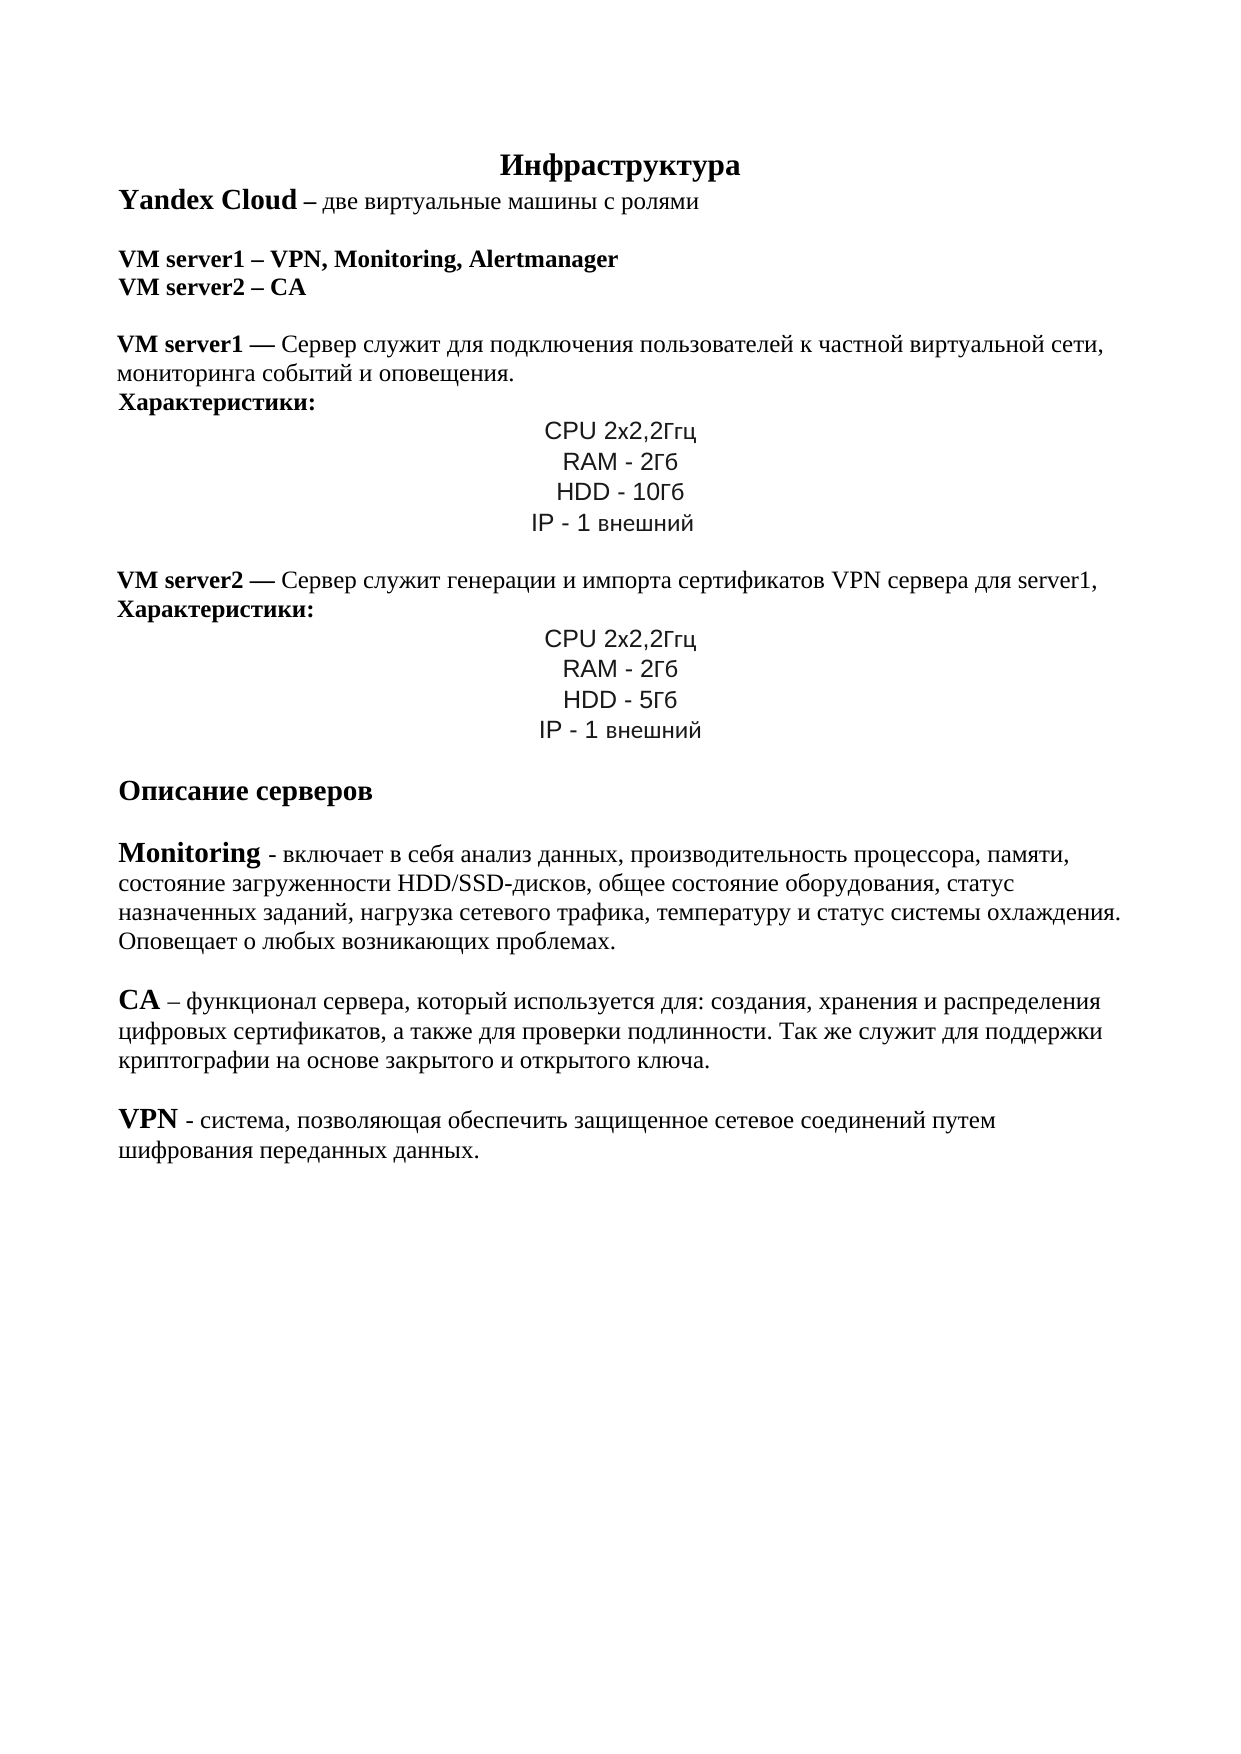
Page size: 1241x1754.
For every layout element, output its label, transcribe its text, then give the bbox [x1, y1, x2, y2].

text VM server1 — Сервер служит для подключения пользователей к частной виртуальной сети, мониторинга событий и оповещения. [117, 329, 1122, 387]
text Описание серверов [118, 773, 1122, 807]
text Характеристики: [118, 387, 1122, 415]
text Monitoring - включает в себя анализ данных, производительность процессора, памяти, состояние загруженности HDD/SSD-дисков, общее состояние оборудования, статус назначенных заданий, нагрузка сетевого трафика, температуру и статус системы охлаждения. Оповещает о любых возникающих проблемах. [118, 835, 1122, 954]
text RAM - 2Гб [118, 446, 1122, 476]
text IP - 1 внешний [118, 714, 1122, 745]
text Характеристики: [117, 594, 1122, 623]
text CA – функционал сервера, который используется для: создания, хранения и распределения цифровых сертификатов, а также для проверки подлинности. Так же служит для поддержки криптографии на основе закрытого и открытого ключа. [118, 982, 1122, 1073]
text Yandex Cloud – две виртуальные машины с ролями [118, 182, 1122, 244]
text VPN - система, позволяющая обеспечить защищенное сетевое соединений путем шифрования переданных данных. [118, 1102, 1122, 1164]
text IP - 1 внешний [118, 507, 1106, 537]
text Инфраструктура [118, 146, 1122, 182]
text VM server1 – VPN, Monitoring, Alertmanager [118, 244, 1122, 272]
text HDD - 5Гб [118, 684, 1122, 714]
text VM server2 — Сервер служит генерации и импорта сертификатов VPN сервера для server1, [117, 566, 1122, 594]
text HDD - 10Гб [118, 476, 1122, 507]
text CPU 2х2,2Ггц [118, 623, 1122, 653]
text CPU 2х2,2Ггц [118, 415, 1122, 446]
text VM server2 – CA [118, 272, 1122, 329]
text RAM - 2Гб [118, 653, 1122, 684]
